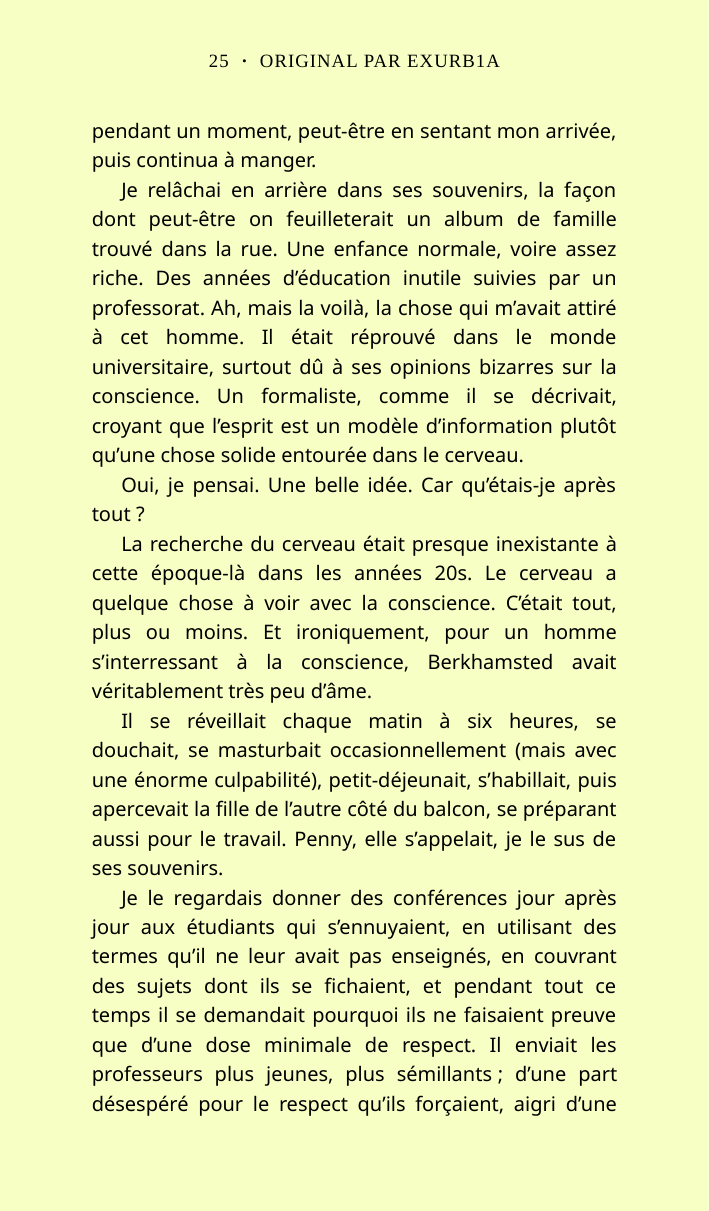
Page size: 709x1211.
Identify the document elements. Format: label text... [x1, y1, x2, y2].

text La recherche du cerveau était presque inexistante à cette époque-là dans les années 20s. Le cerveau a quelque chose à voir avec la conscience. C’était tout, plus ou moins. Et ironiquement, pour un homme s’interressant à la conscience, Berkhamsted avait véritablement très peu d’âme. [92, 528, 617, 704]
text Je le regardais donner des conférences jour après jour aux étudiants qui s’ennuyaient, en utilisant des termes qu’il ne leur avait pas enseignés, en couvrant des sujets dont ils se fichaient, et pendant tout ce temps il se demandait pourquoi ils ne faisaient preuve que d’une dose minimale de respect. Il enviait les professeurs plus jeunes, plus sémillants ; d’une part désespéré pour le respect qu’ils forçaient, aigri d’une [92, 881, 617, 1117]
text pendant un moment, peut-être en sentant mon arrivée, puis continua à manger. [92, 115, 617, 174]
text Il se réveillait chaque matin à six heures, se douchait, se masturbait occasionnellement (mais avec une énorme culpabilité), petit-déjeunait, s’habillait, puis apercevait la fille de l’autre côté du balcon, se préparant aussi pour le travail. Penny, elle s’appelait, je le sus de ses souvenirs. [92, 704, 617, 881]
text Oui, je pensai. Une belle idée. Car qu’étais-je après tout ? [92, 469, 617, 528]
text Je relâchai en arrière dans ses souvenirs, la façon dont peut-être on feuilleterait un album de famille trouvé dans la rue. Une enfance normale, voire assez riche. Des années d’éducation inutile suivies par un professorat. Ah, mais la voilà, la chose qui m’avait attiré à cet homme. Il était réprouvé dans le monde universitaire, surtout dû à ses opinions bizarres sur la conscience. Un formaliste, comme il se décrivait, croyant que l’esprit est un modèle d’information plutôt qu’une chose solide entourée dans le cerveau. [92, 174, 617, 469]
